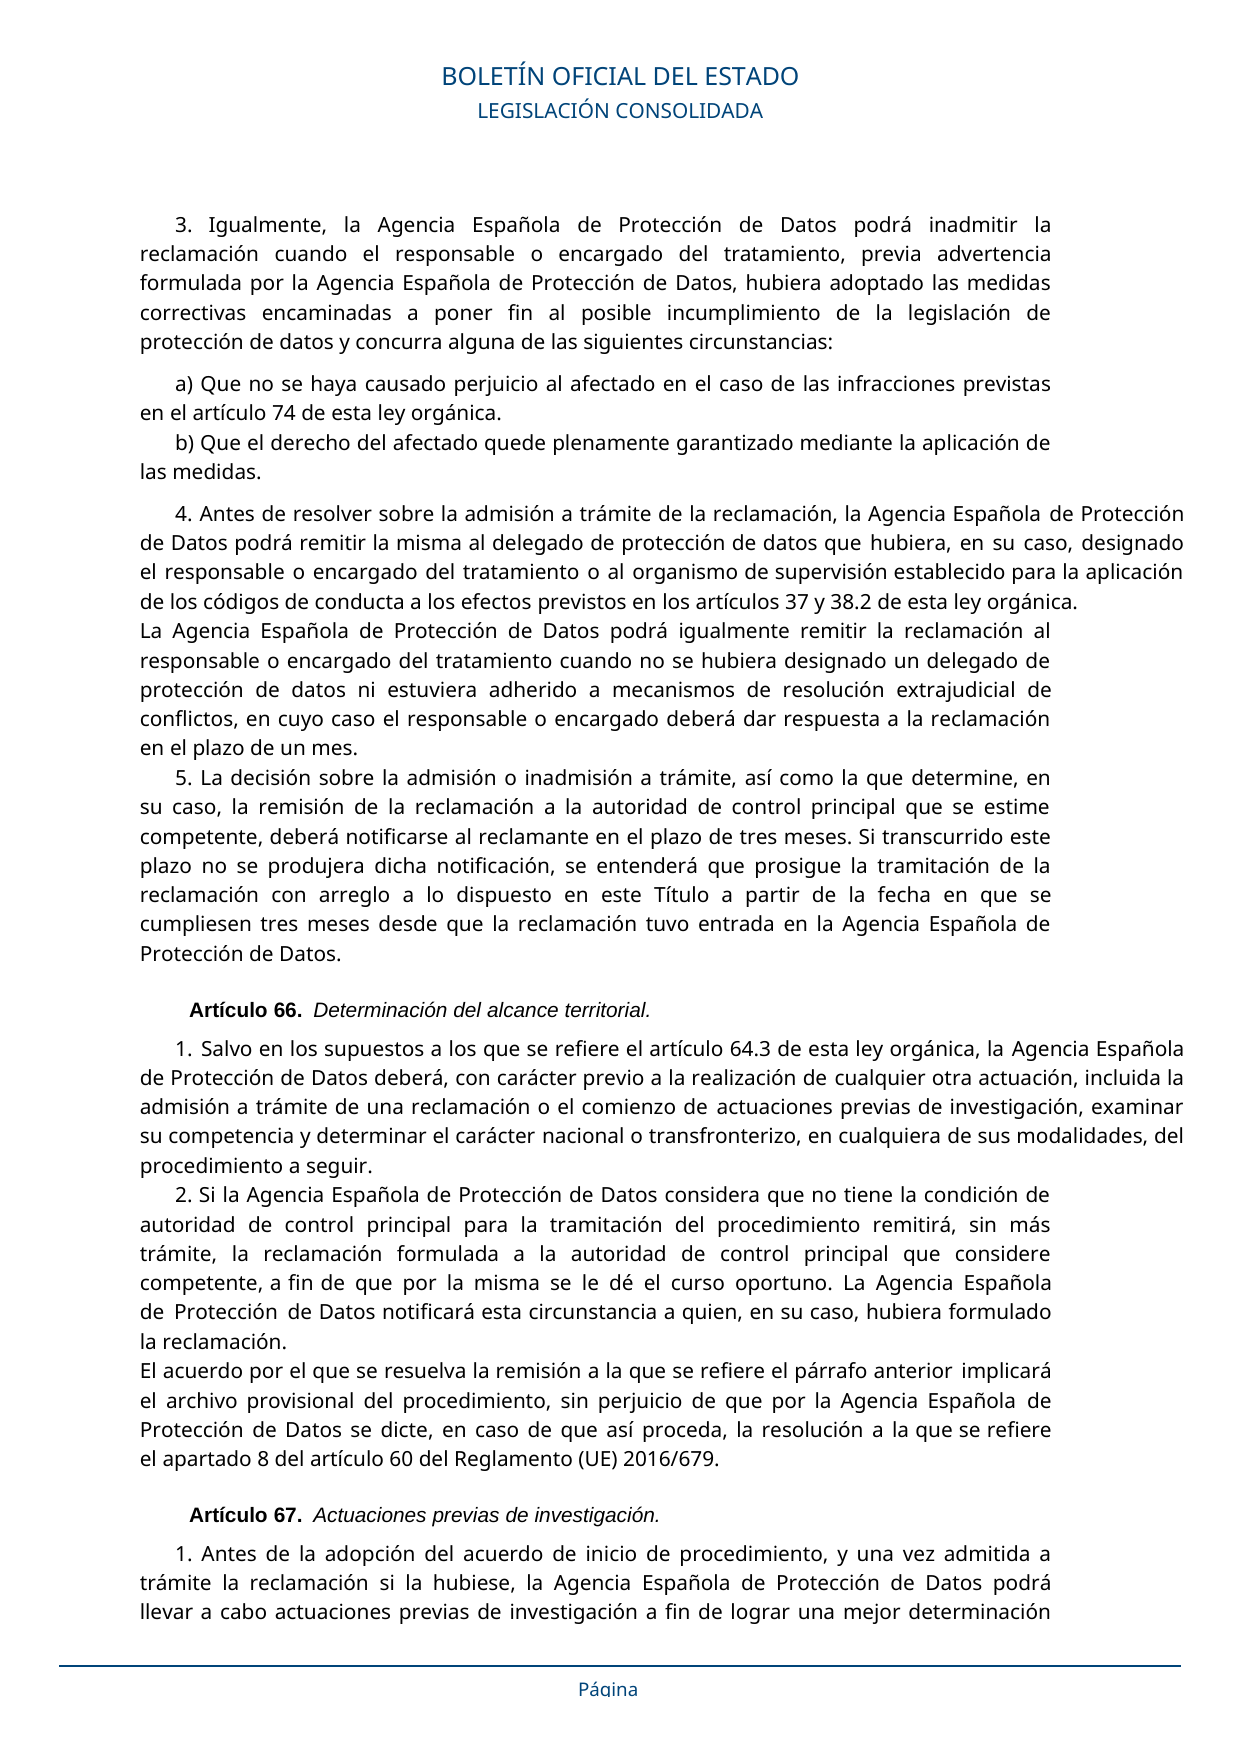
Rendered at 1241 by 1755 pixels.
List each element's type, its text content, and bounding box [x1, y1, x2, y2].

list La decisión sobre la admisión o inadmisión a trámite, así como la que determine, en su caso, la remisión de la reclamación a la autoridad de control principal que se estime competente, deberá notificarse al reclamante en el plazo de tres meses. Si transcurrido este plazo no se produjera dicha notificación, se entenderá que prosigue la tramitación de la reclamación con arreglo a lo dispuesto en este Título a partir de la fecha en que se cumpliesen tres meses desde que la reclamación tuvo entrada en la Agencia Española de Protección de Datos. [139, 763, 1052, 967]
list Antes de la adopción del acuerdo de inicio de procedimiento, y una vez admitida a trámite la reclamación si la hubiese, la Agencia Española de Protección de Datos podrá llevar a cabo actuaciones previas de investigación a fin de lograr una mejor determinación [139, 1539, 1052, 1626]
text La Agencia Española de Protección de Datos podrá igualmente remitir la reclamación al responsable o encargado del tratamiento cuando no se hubiera designado un delegado de protección de datos ni estuviera adherido a mecanismos de resolución extrajudicial de conflictos, en cuyo caso el responsable o encargado deberá dar respuesta a la reclamación en el plazo de un mes. [139, 616, 1052, 762]
list Que el derecho del afectado quede plenamente garantizado mediante la aplicación de las medidas. [139, 428, 1052, 485]
list Que no se haya causado perjuicio al afectado en el caso de las infracciones previstas en el artículo 74 de esta ley orgánica. [139, 369, 1052, 427]
text Artículo 67. Actuaciones previas de investigación. [189, 1503, 1184, 1527]
list Igualmente, la Agencia Española de Protección de Datos podrá inadmitir la reclamación cuando el responsable o encargado del tratamiento, previa advertencia formulada por la Agencia Española de Protección de Datos, hubiera adoptado las medidas correctivas encaminadas a poner fin al posible incumplimiento de la legislación de protección de datos y concurra alguna de las siguientes circunstancias: [139, 210, 1052, 355]
list Si la Agencia Española de Protección de Datos considera que no tiene la condición de autoridad de control principal para la tramitación del procedimiento remitirá, sin más trámite, la reclamación formulada a la autoridad de control principal que considere competente, a fin de que por la misma se le dé el curso oportuno. La Agencia Española de Protección de Datos notificará esta circunstancia a quien, en su caso, hubiera formulado la reclamación. [139, 1180, 1052, 1355]
text Artículo 66. Determinación del alcance territorial. [189, 997, 1184, 1021]
list Salvo en los supuestos a los que se refiere el artículo 64.3 de esta ley orgánica, la Agencia Española de Protección de Datos deberá, con carácter previo a la realización de cualquier otra actuación, incluida la admisión a trámite de una reclamación o el comienzo de actuaciones previas de investigación, examinar su competencia y determinar el carácter nacional o transfronterizo, en cualquiera de sus modalidades, del procedimiento a seguir. [139, 1034, 1184, 1179]
list Antes de resolver sobre la admisión a trámite de la reclamación, la Agencia Española de Protección de Datos podrá remitir la misma al delegado de protección de datos que hubiera, en su caso, designado el responsable o encargado del tratamiento o al organismo de supervisión establecido para la aplicación de los códigos de conducta a los efectos previstos en los artículos 37 y 38.2 de esta ley orgánica. [139, 499, 1184, 615]
text El acuerdo por el que se resuelva la remisión a la que se refiere el párrafo anterior implicará el archivo provisional del procedimiento, sin perjuicio de que por la Agencia Española de Protección de Datos se dicte, en caso de que así proceda, la resolución a la que se refiere el apartado 8 del artículo 60 del Reglamento (UE) 2016/679. [139, 1356, 1052, 1473]
